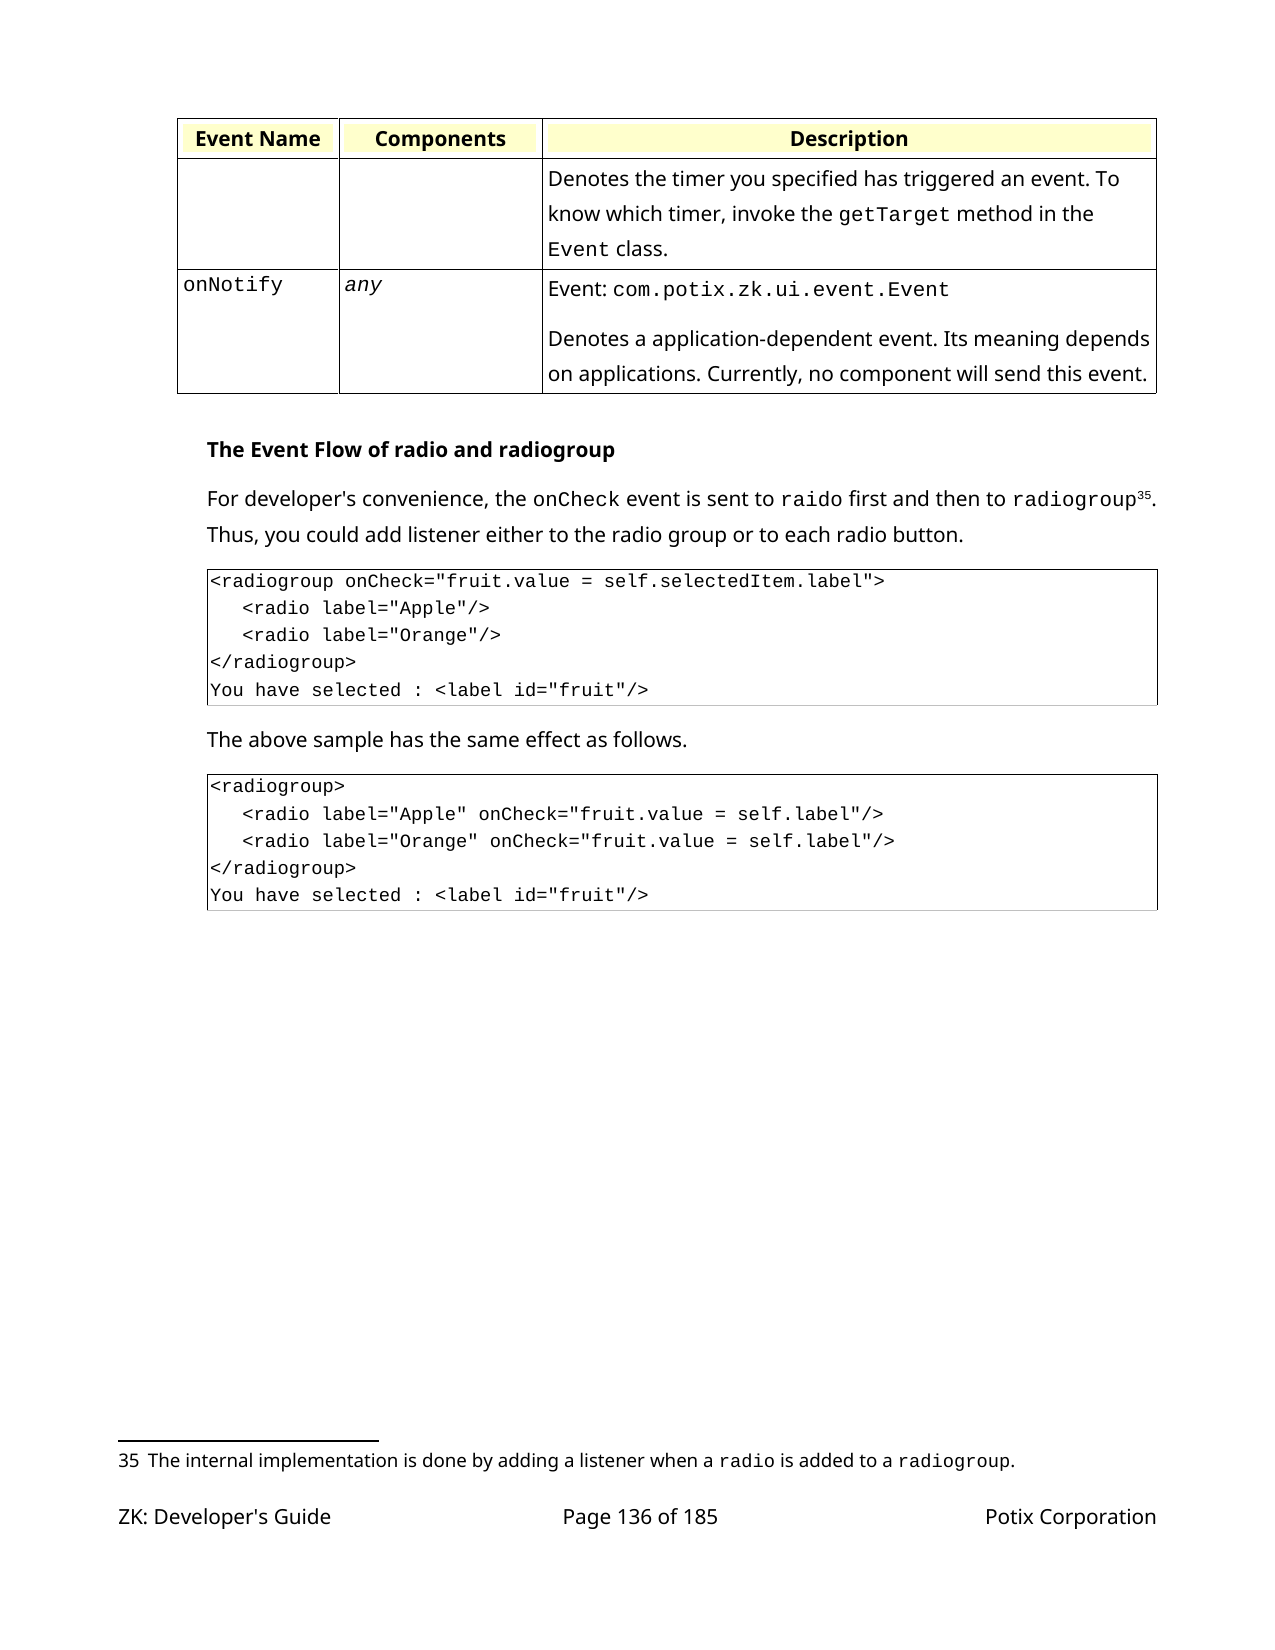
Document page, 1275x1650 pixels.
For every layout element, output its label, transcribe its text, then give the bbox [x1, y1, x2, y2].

text <radio label="Apple"/> [208, 596, 1157, 620]
text You have selected : <label id="fruit"/> [208, 677, 1157, 705]
text The internal implementation is done by adding a listener when a radio is added to a radiogroup. [118, 1447, 1157, 1473]
text The above sample has the same effect as follows. [207, 725, 1157, 754]
text <radio label="Orange" onCheck="fruit.value = self.label"/> [208, 829, 1157, 853]
text For developer's convenience, the onCheck event is sent to raido first and then to radiogroup. Thus, you could add listener either to the radio group or to each radio button. [207, 484, 1157, 548]
table_cell any [340, 270, 542, 393]
text </radiogroup> [208, 856, 1157, 880]
table_header Event Name [178, 119, 338, 158]
table_cell Denotes the timer you specified has triggered an event. To know which timer, invoke the getTarget method in the Event class. [543, 159, 1156, 269]
text <radio label="Orange"/> [208, 623, 1157, 647]
table_cell Event: com.potix.zk.ui.event.Event Denotes a application-dependent event. Its meaning depends on applications. Currently, no component will send this event. [543, 270, 1156, 393]
text <radio label="Apple" onCheck="fruit.value = self.label"/> [208, 801, 1157, 826]
table_header Description [543, 119, 1156, 158]
text </radiogroup> [208, 650, 1157, 674]
text You have selected : <label id="fruit"/> [208, 883, 1157, 910]
text <radiogroup onCheck="fruit.value = self.selectedItem.label"> [208, 570, 1157, 593]
table_cell onNotify [178, 270, 338, 393]
table_cell [178, 159, 338, 269]
table_header Components [340, 119, 542, 158]
subtitle The Event Flow of radio and radiogroup [207, 436, 1157, 464]
table_cell [340, 159, 542, 269]
text <radiogroup> [208, 775, 1157, 798]
